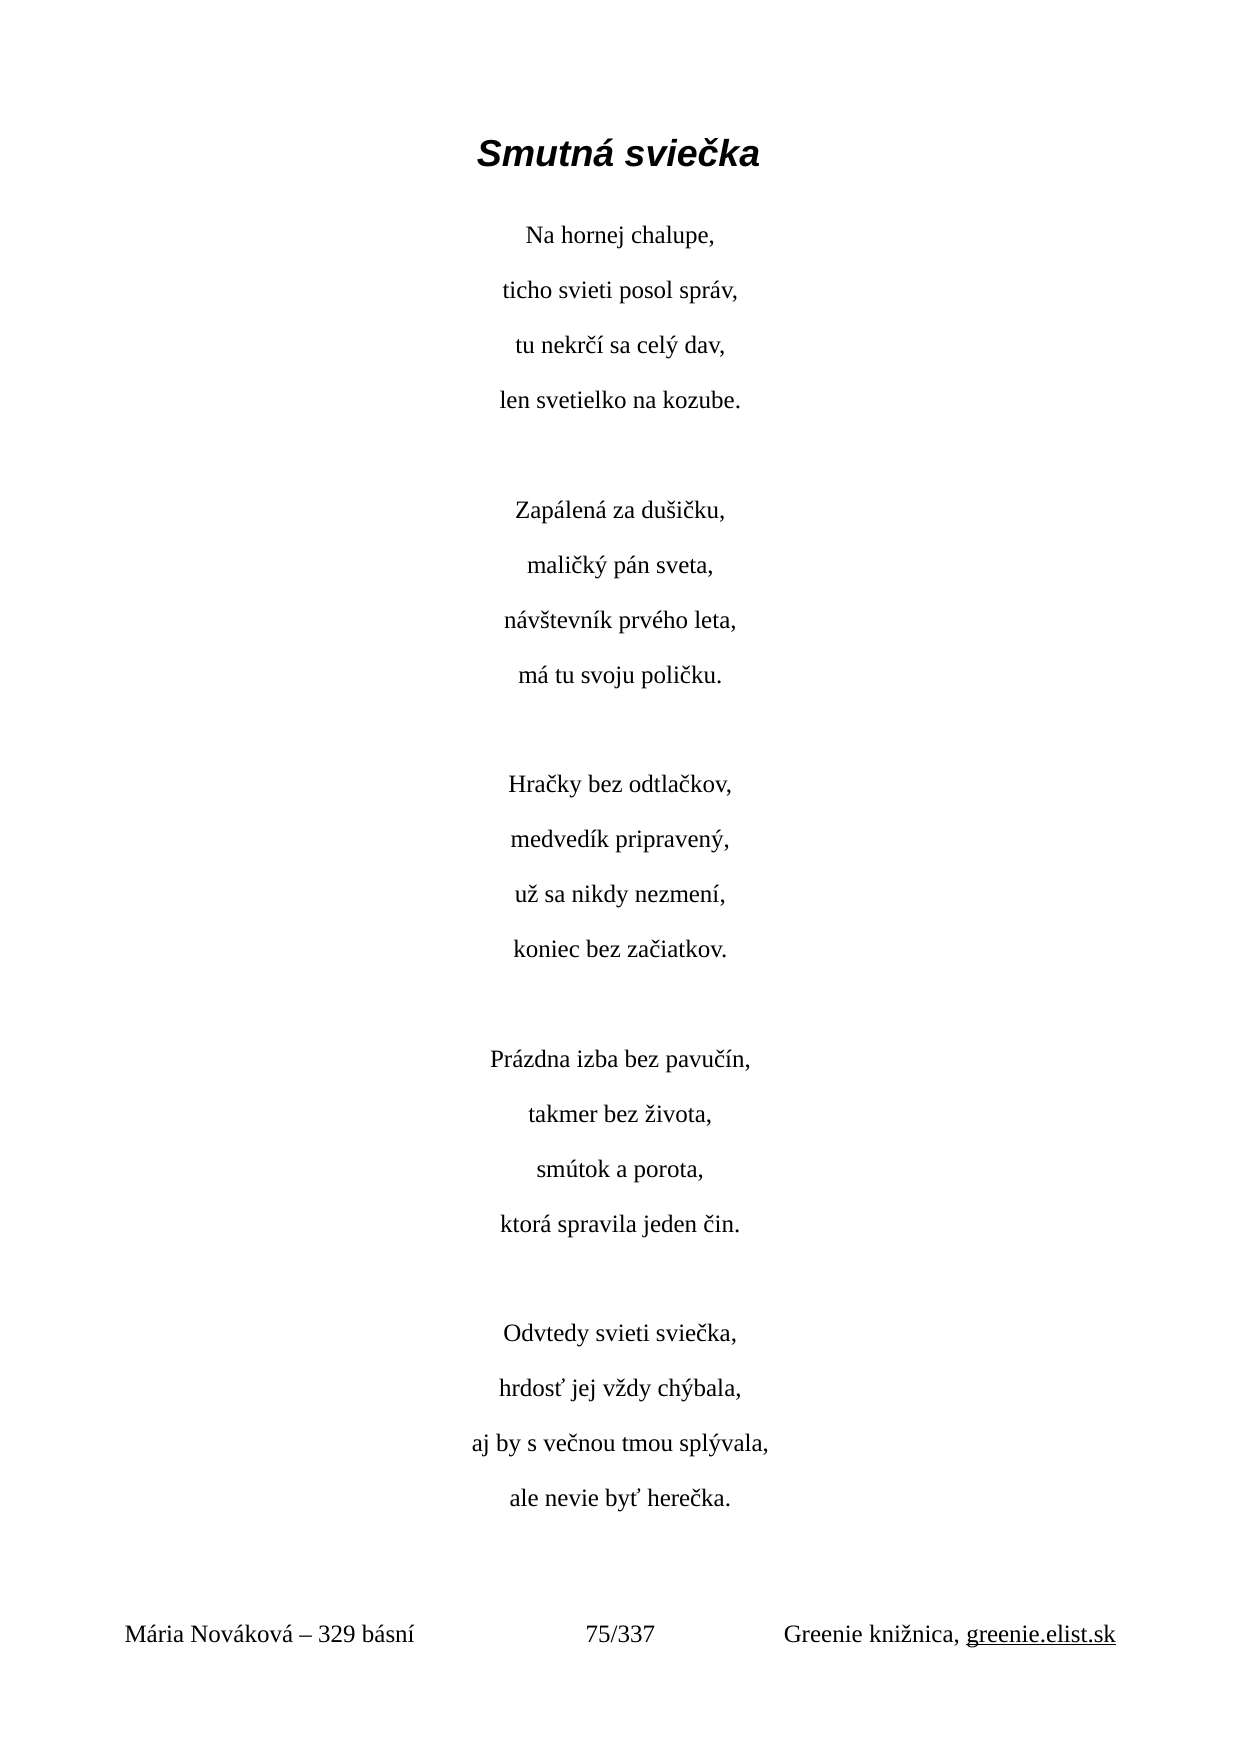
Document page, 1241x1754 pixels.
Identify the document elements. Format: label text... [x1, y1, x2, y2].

text koniec bez začiatkov. [106, 934, 1134, 963]
subtitle Smutná sviečka [106, 131, 1134, 174]
text Prázdna izba bez pavučín, [106, 1044, 1134, 1073]
text ktorá spravila jeden čin. [106, 1209, 1134, 1237]
text Na hornej chalupe, [106, 221, 1134, 249]
text smútok a porota, [106, 1154, 1134, 1182]
text Zapálená za dušičku, [106, 495, 1134, 524]
text aj by s večnou tmou splývala, [106, 1428, 1134, 1457]
text má tu svoju poličku. [106, 660, 1134, 688]
text ticho svieti posol správ, [106, 275, 1134, 304]
text takmer bez života, [106, 1099, 1134, 1128]
text tu nekrčí sa celý dav, [106, 330, 1134, 359]
text Hračky bez odtlačkov, [106, 769, 1134, 798]
text návštevník prvého leta, [106, 605, 1134, 633]
text hrdosť jej vždy chýbala, [106, 1373, 1134, 1402]
text medvedík pripravený, [106, 824, 1134, 853]
text len svetielko na kozube. [106, 385, 1134, 414]
text už sa nikdy nezmení, [106, 879, 1134, 908]
text ale nevie byť herečka. [106, 1483, 1134, 1512]
text maličký pán sveta, [106, 550, 1134, 579]
text Odvtedy svieti sviečka, [106, 1318, 1134, 1347]
